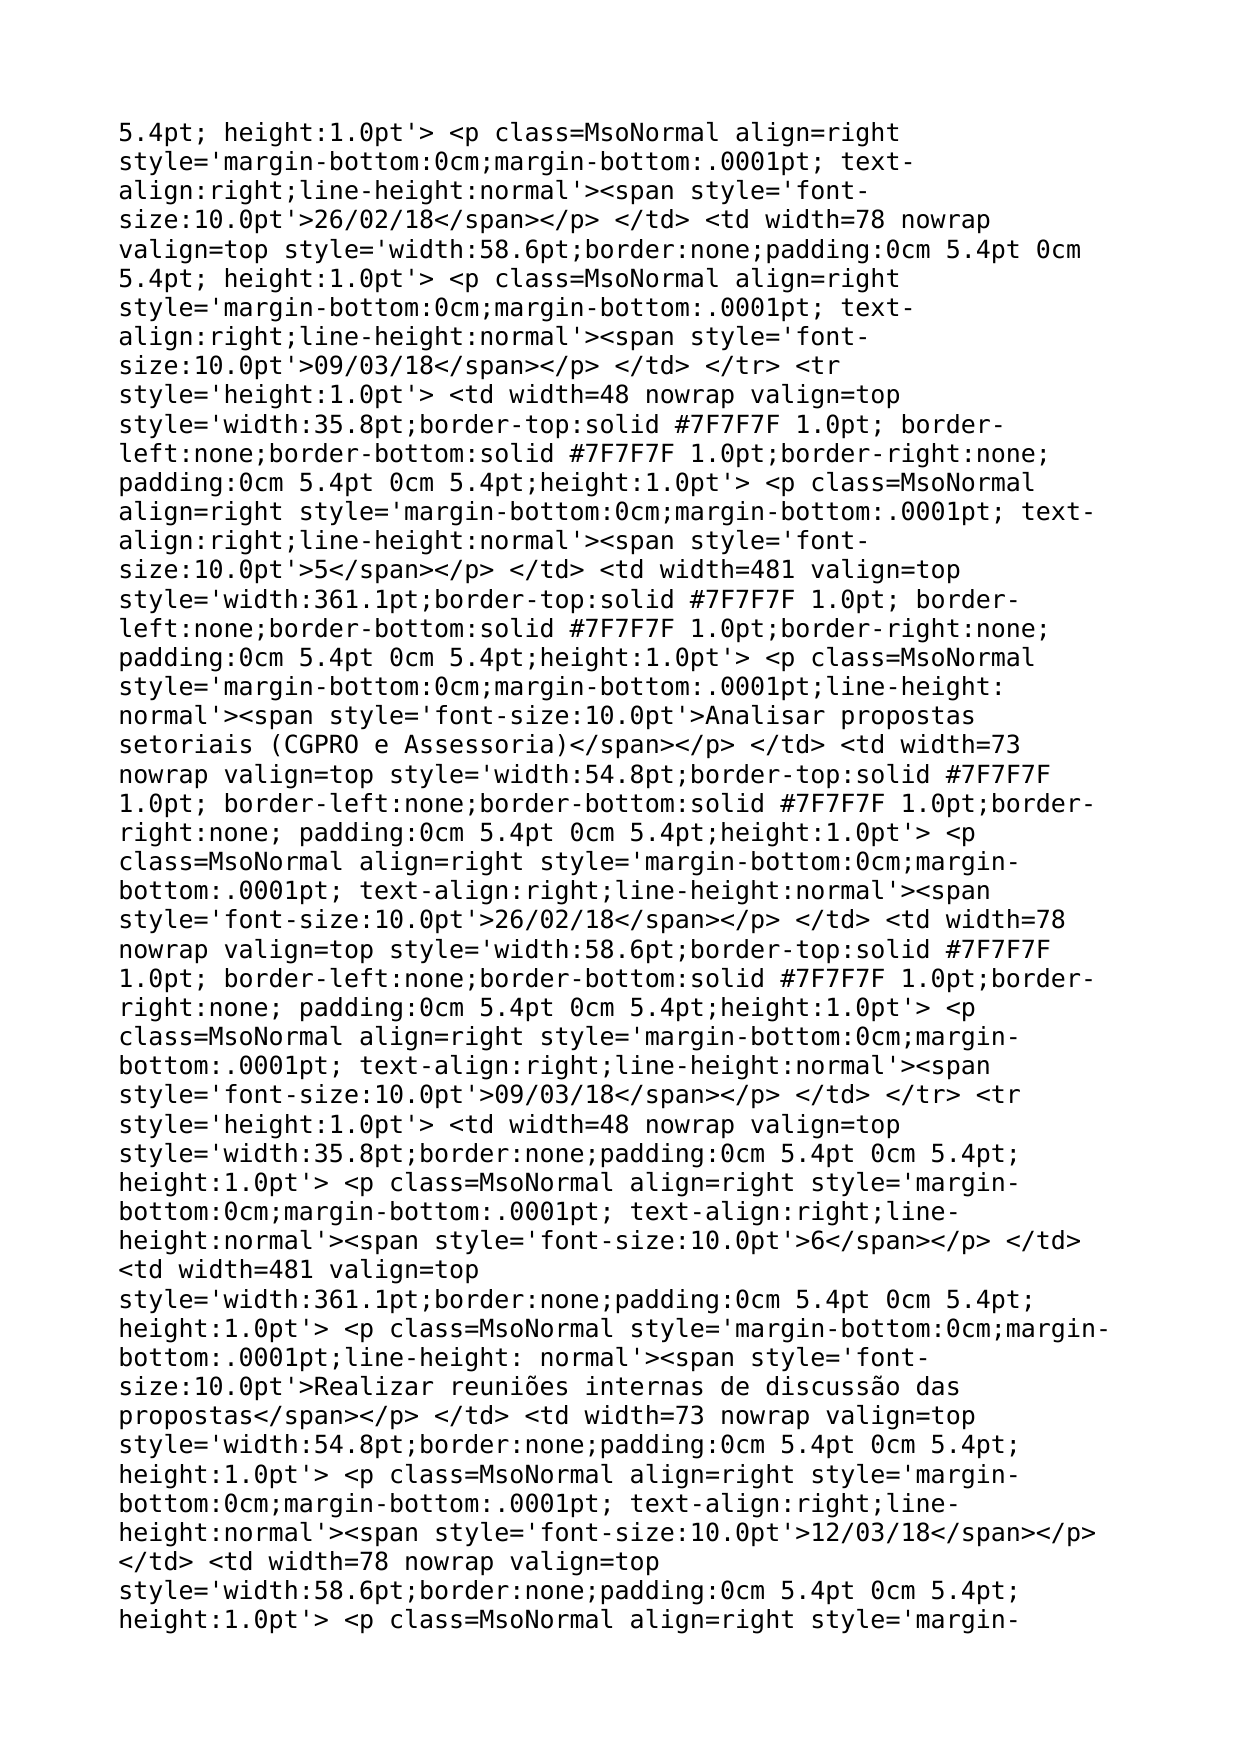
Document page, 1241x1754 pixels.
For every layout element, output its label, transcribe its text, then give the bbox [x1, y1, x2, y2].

text 5.4pt; height:1.0pt'> <p class=MsoNormal align=right style='margin-bottom:0cm;margin-bottom:.0001pt; text-align:right;line-height:normal'><span style='font-size:10.0pt'>26/02/18</span></p> </td> <td width=78 nowrap valign=top style='width:58.6pt;border:none;padding:0cm 5.4pt 0cm 5.4pt; height:1.0pt'> <p class=MsoNormal align=right style='margin-bottom:0cm;margin-bottom:.0001pt; text-align:right;line-height:normal'><span style='font-size:10.0pt'>09/03/18</span></p> </td> </tr> <tr style='height:1.0pt'> <td width=48 nowrap valign=top style='width:35.8pt;border-top:solid #7F7F7F 1.0pt; border-left:none;border-bottom:solid #7F7F7F 1.0pt;border-right:none; padding:0cm 5.4pt 0cm 5.4pt;height:1.0pt'> <p class=MsoNormal align=right style='margin-bottom:0cm;margin-bottom:.0001pt; text-align:right;line-height:normal'><span style='font-size:10.0pt'>5</span></p> </td> <td width=481 valign=top style='width:361.1pt;border-top:solid #7F7F7F 1.0pt; border-left:none;border-bottom:solid #7F7F7F 1.0pt;border-right:none; padding:0cm 5.4pt 0cm 5.4pt;height:1.0pt'> <p class=MsoNormal style='margin-bottom:0cm;margin-bottom:.0001pt;line-height: normal'><span style='font-size:10.0pt'>Analisar propostas setoriais (CGPRO e Assessoria)</span></p> </td> <td width=73 nowrap valign=top style='width:54.8pt;border-top:solid #7F7F7F 1.0pt; border-left:none;border-bottom:solid #7F7F7F 1.0pt;border-right:none; padding:0cm 5.4pt 0cm 5.4pt;height:1.0pt'> <p class=MsoNormal align=right style='margin-bottom:0cm;margin-bottom:.0001pt; text-align:right;line-height:normal'><span style='font-size:10.0pt'>26/02/18</span></p> </td> <td width=78 nowrap valign=top style='width:58.6pt;border-top:solid #7F7F7F 1.0pt; border-left:none;border-bottom:solid #7F7F7F 1.0pt;border-right:none; padding:0cm 5.4pt 0cm 5.4pt;height:1.0pt'> <p class=MsoNormal align=right style='margin-bottom:0cm;margin-bottom:.0001pt; text-align:right;line-height:normal'><span style='font-size:10.0pt'>09/03/18</span></p> </td> </tr> <tr style='height:1.0pt'> <td width=48 nowrap valign=top style='width:35.8pt;border:none;padding:0cm 5.4pt 0cm 5.4pt; height:1.0pt'> <p class=MsoNormal align=right style='margin-bottom:0cm;margin-bottom:.0001pt; text-align:right;line-height:normal'><span style='font-size:10.0pt'>6</span></p> </td> <td width=481 valign=top style='width:361.1pt;border:none;padding:0cm 5.4pt 0cm 5.4pt; height:1.0pt'> <p class=MsoNormal style='margin-bottom:0cm;margin-bottom:.0001pt;line-height: normal'><span style='font-size:10.0pt'>Realizar reuniões internas de discussão das propostas</span></p> </td> <td width=73 nowrap valign=top style='width:54.8pt;border:none;padding:0cm 5.4pt 0cm 5.4pt; height:1.0pt'> <p class=MsoNormal align=right style='margin-bottom:0cm;margin-bottom:.0001pt; text-align:right;line-height:normal'><span style='font-size:10.0pt'>12/03/18</span></p> </td> <td width=78 nowrap valign=top style='width:58.6pt;border:none;padding:0cm 5.4pt 0cm 5.4pt; height:1.0pt'> <p class=MsoNormal align=right style='margin- [118, 118, 1122, 1635]
